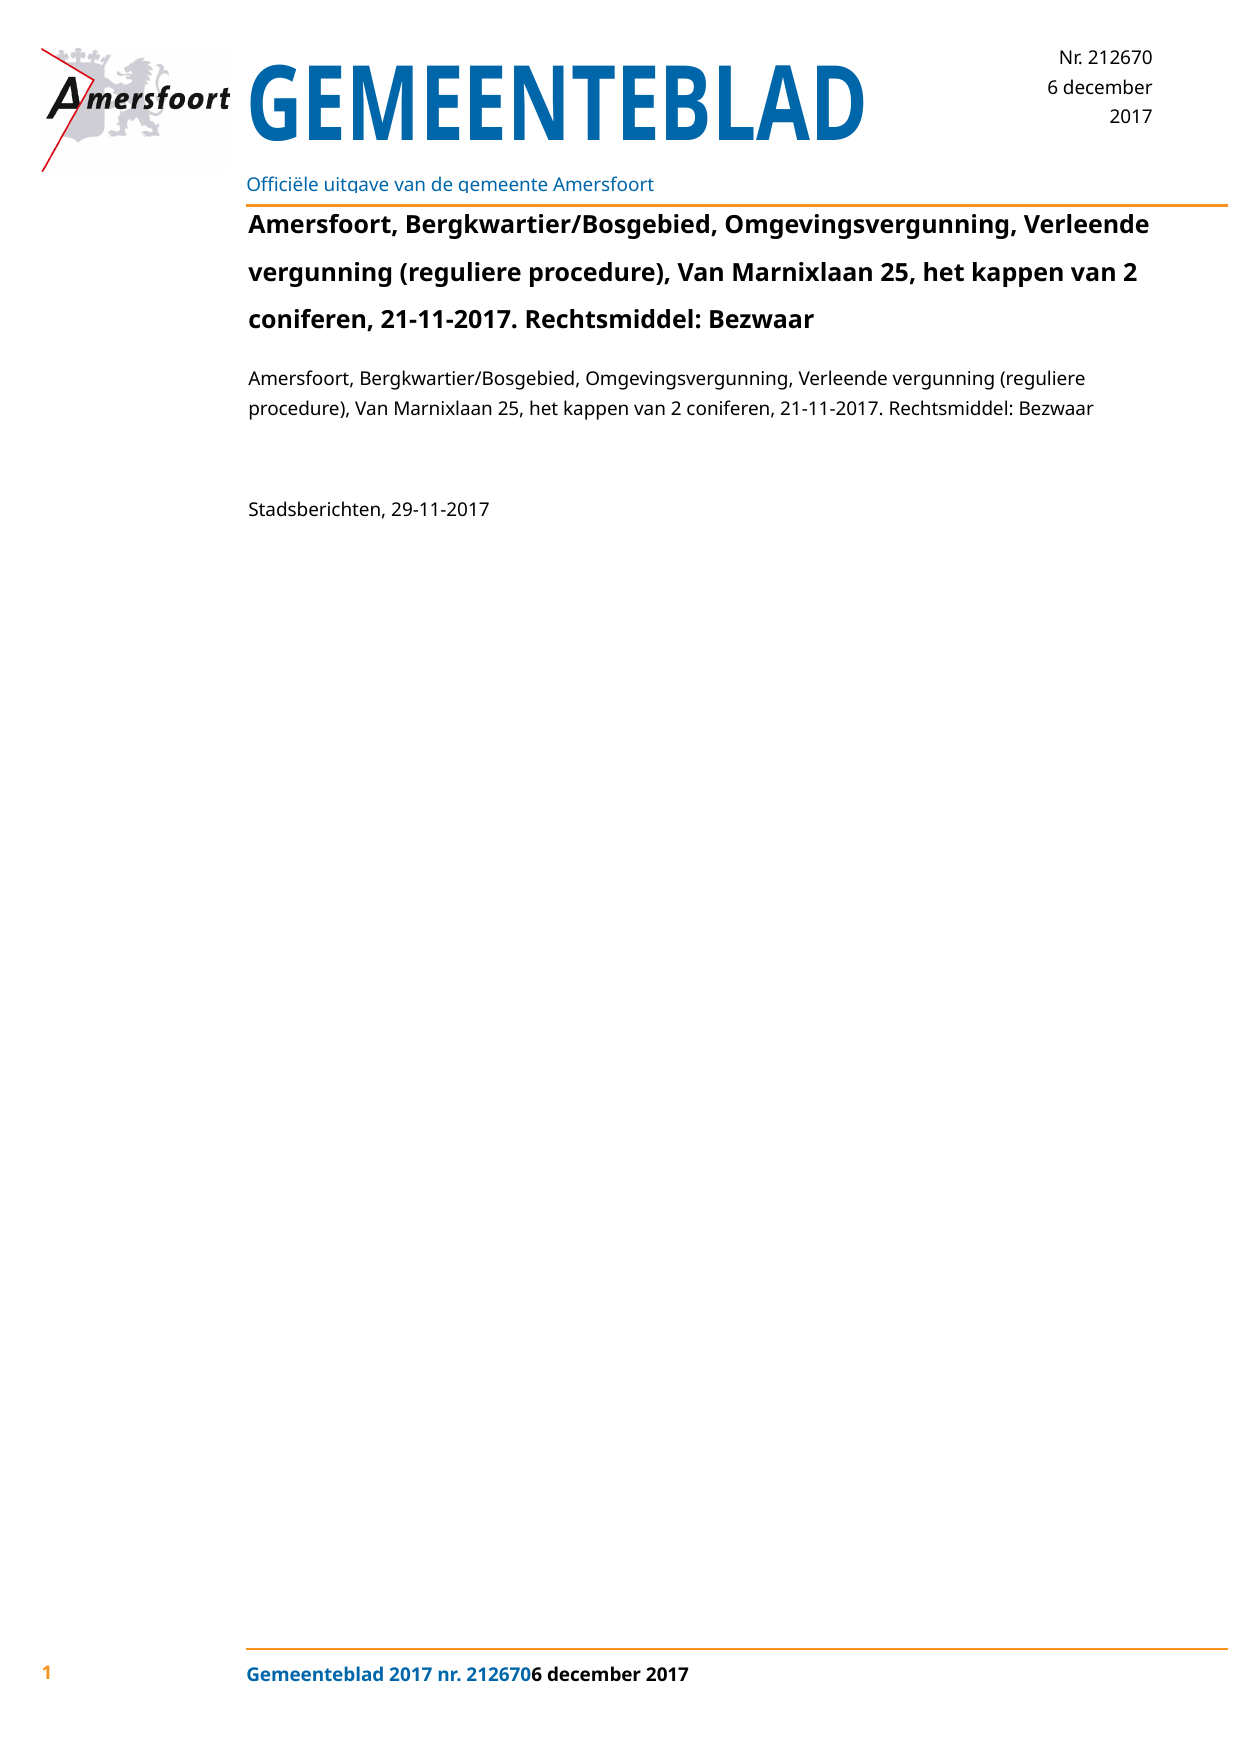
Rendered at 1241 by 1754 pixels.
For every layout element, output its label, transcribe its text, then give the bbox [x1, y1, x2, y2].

text Amersfoort, Bergkwartier/Bosgebied, Omgevingsvergunning, Verleende vergunning (reguliere procedure), Van Marnixlaan 25, het kappen van 2 coniferen, 21-11-2017. Rechtsmiddel: Bezwaar [248, 207, 1152, 336]
picture [41, 47, 231, 172]
text Stadsberichten, 29-11-2017 [248, 496, 1152, 522]
text Amersfoort, Bergkwartier/Bosgebied, Omgevingsvergunning, Verleende vergunning (reguliere procedure), Van Marnixlaan 25, het kappen van 2 coniferen, 21-11-2017. Rechtsmiddel: Bezwaar [248, 366, 1152, 421]
